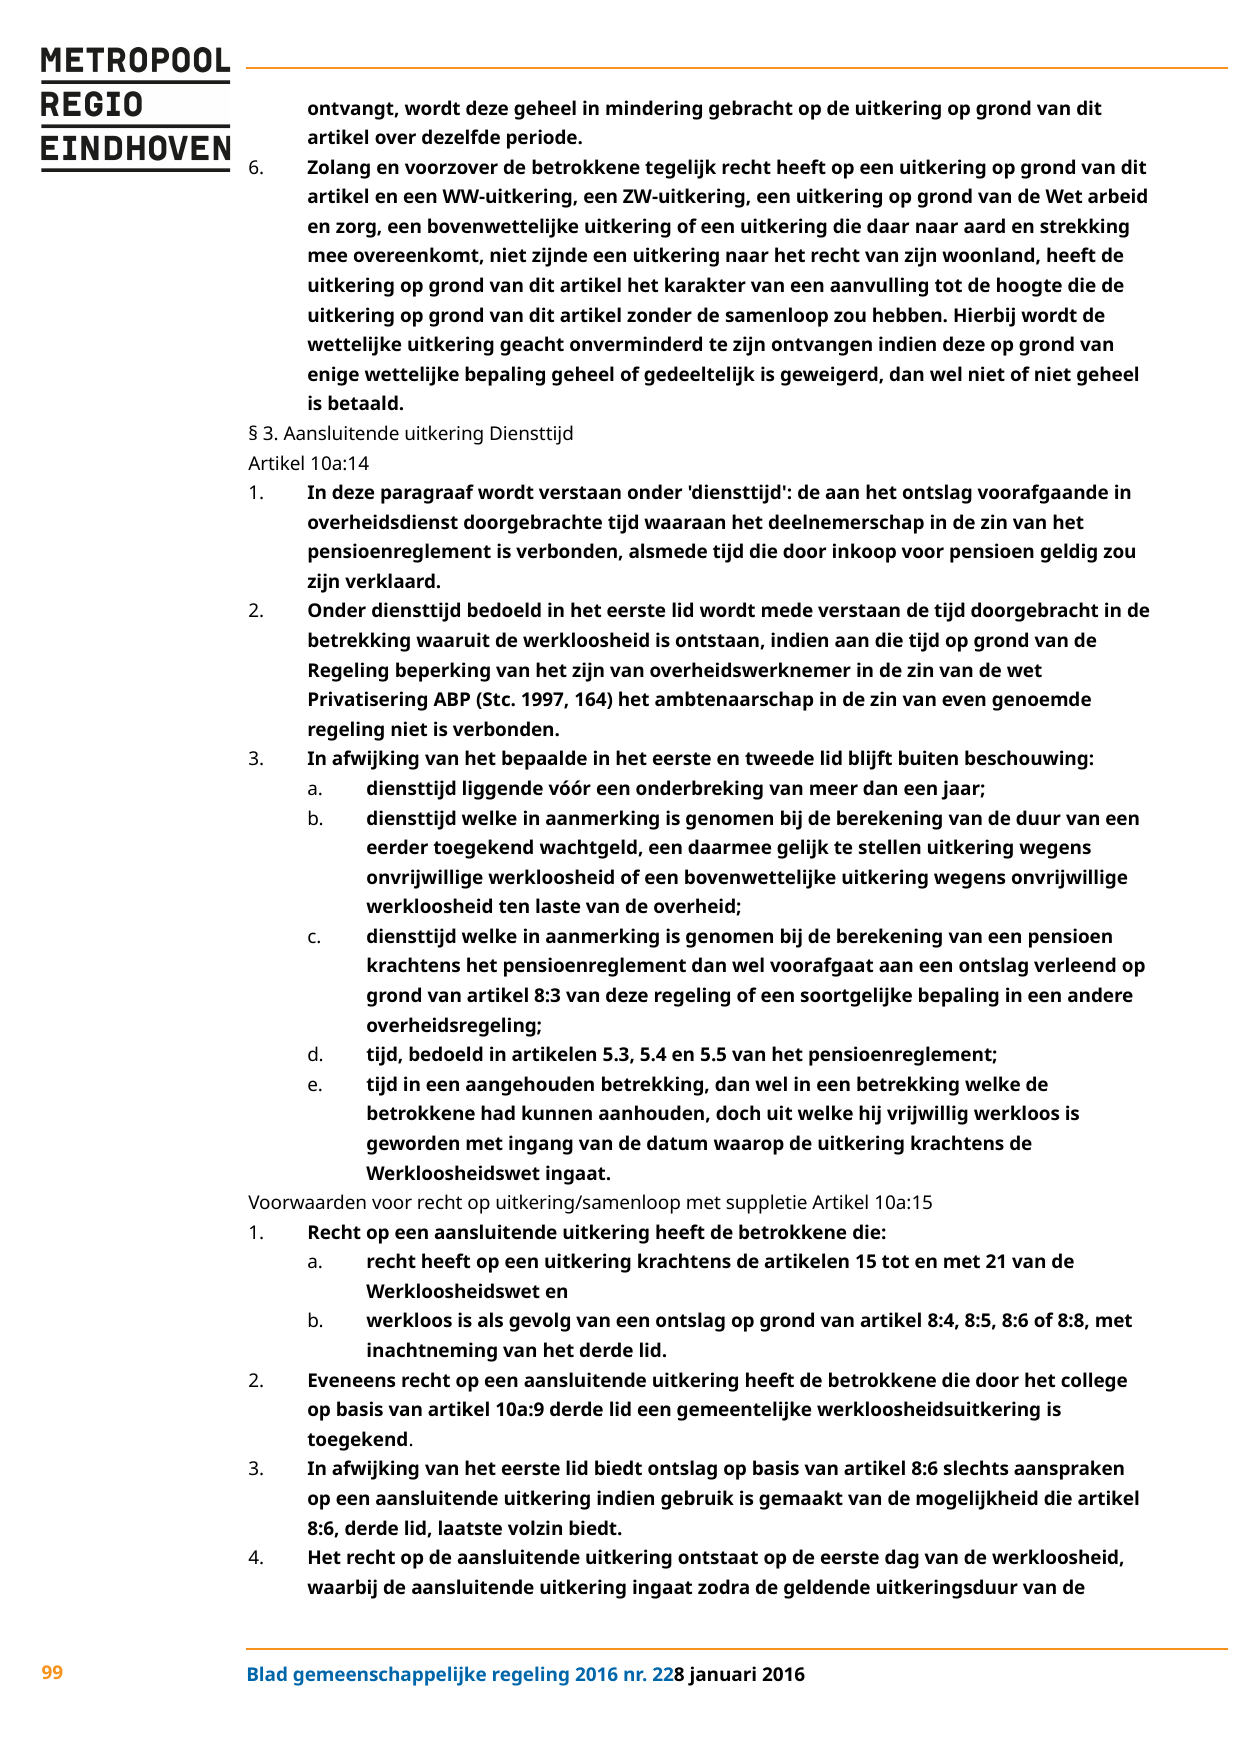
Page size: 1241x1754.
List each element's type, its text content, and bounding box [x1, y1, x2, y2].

list Recht op een aansluitende uitkering heeft de betrokkene die: [248, 1219, 1152, 1245]
list tijd, bedoeld in artikelen 5.3, 5.4 en 5.5 van het pensioenreglement; [307, 1041, 1152, 1067]
list ontvangt, wordt deze geheel in mindering gebracht op de uitkering op grond van dit artikel over dezelfde periode. [248, 95, 1152, 150]
list tijd in een aangehouden betrekking, dan wel in een betrekking welke de betrokkene had kunnen aanhouden, doch uit welke hij vrijwillig werkloos is geworden met ingang van de datum waarop de uitkering krachtens de Werkloosheidswet ingaat. [307, 1071, 1152, 1186]
list recht heeft op een uitkering krachtens de artikelen 15 tot en met 21 van de Werkloosheidswet en [307, 1248, 1152, 1304]
text § 3. Aansluitende uitkering Diensttijd [248, 420, 1152, 446]
list diensttijd liggende vóór een onderbreking van meer dan een jaar; [307, 775, 1152, 801]
list werkloos is als gevolg van een ontslag op grond van artikel 8:4, 8:5, 8:6 of 8:8, met inachtneming van het derde lid. [307, 1308, 1152, 1363]
text Voorwaarden voor recht op uitkering/samenloop met suppletie Artikel 10a:15 [248, 1189, 1152, 1215]
list In afwijking van het bepaalde in het eerste en tweede lid blijft buiten beschouwing: [248, 746, 1152, 771]
list Eveneens recht op een aansluitende uitkering heeft de betrokkene die door het college op basis van artikel 10a:9 derde lid een gemeentelijke werkloosheidsuitkering is toegekend. [248, 1367, 1152, 1452]
list Het recht op de aansluitende uitkering ontstaat op de eerste dag van de werkloosheid, waarbij de aansluitende uitkering ingaat zodra de geldende uitkeringsduur van de [248, 1544, 1152, 1600]
text Artikel 10a:14 [248, 450, 1152, 476]
list Zolang en voorzover de betrokkene tegelijk recht heeft op een uitkering op grond van dit artikel en een WW-uitkering, een ZW-uitkering, een uitkering op grond van de Wet arbeid en zorg, een bovenwettelijke uitkering of een uitkering die daar naar aard en strekking mee overeenkomt, niet zijnde een uitkering naar het recht van zijn woonland, heeft de uitkering op grond van dit artikel het karakter van een aanvulling tot de hoogte die de uitkering op grond van dit artikel zonder de samenloop zou hebben. Hierbij wordt de wettelijke uitkering geacht onverminderd te zijn ontvangen indien deze op grond van enige wettelijke bepaling geheel of gedeeltelijk is geweigerd, dan wel niet of niet geheel is betaald. [248, 154, 1152, 416]
list diensttijd welke in aanmerking is genomen bij de berekening van een pensioen krachtens het pensioenreglement dan wel voorafgaat aan een ontslag verleend op grond van artikel 8:3 van deze regeling of een soortgelijke bepaling in een andere overheidsregeling; [307, 923, 1152, 1038]
list Onder diensttijd bedoeld in het eerste lid wordt mede verstaan de tijd doorgebracht in de betrekking waaruit de werkloosheid is ontstaan, indien aan die tijd op grond van de Regeling beperking van het zijn van overheidswerknemer in de zin van de wet Privatisering ABP (Stc. 1997, 164) het ambtenaarschap in de zin van even genoemde regeling niet is verbonden. [248, 598, 1152, 742]
picture [41, 47, 231, 172]
list diensttijd welke in aanmerking is genomen bij de berekening van de duur van een eerder toegekend wachtgeld, een daarmee gelijk te stellen uitkering wegens onvrijwillige werkloosheid of een bovenwettelijke uitkering wegens onvrijwillige werkloosheid ten laste van de overheid; [307, 805, 1152, 919]
list In deze paragraaf wordt verstaan onder 'diensttijd': de aan het ontslag voorafgaande in overheidsdienst doorgebrachte tijd waaraan het deelnemerschap in de zin van het pensioenreglement is verbonden, alsmede tijd die door inkoop voor pensioen geldig zou zijn verklaard. [248, 479, 1152, 594]
list In afwijking van het eerste lid biedt ontslag op basis van artikel 8:6 slechts aanspraken op een aansluitende uitkering indien gebruik is gemaakt van de mogelijkheid die artikel 8:6, derde lid, laatste volzin biedt. [248, 1456, 1152, 1541]
